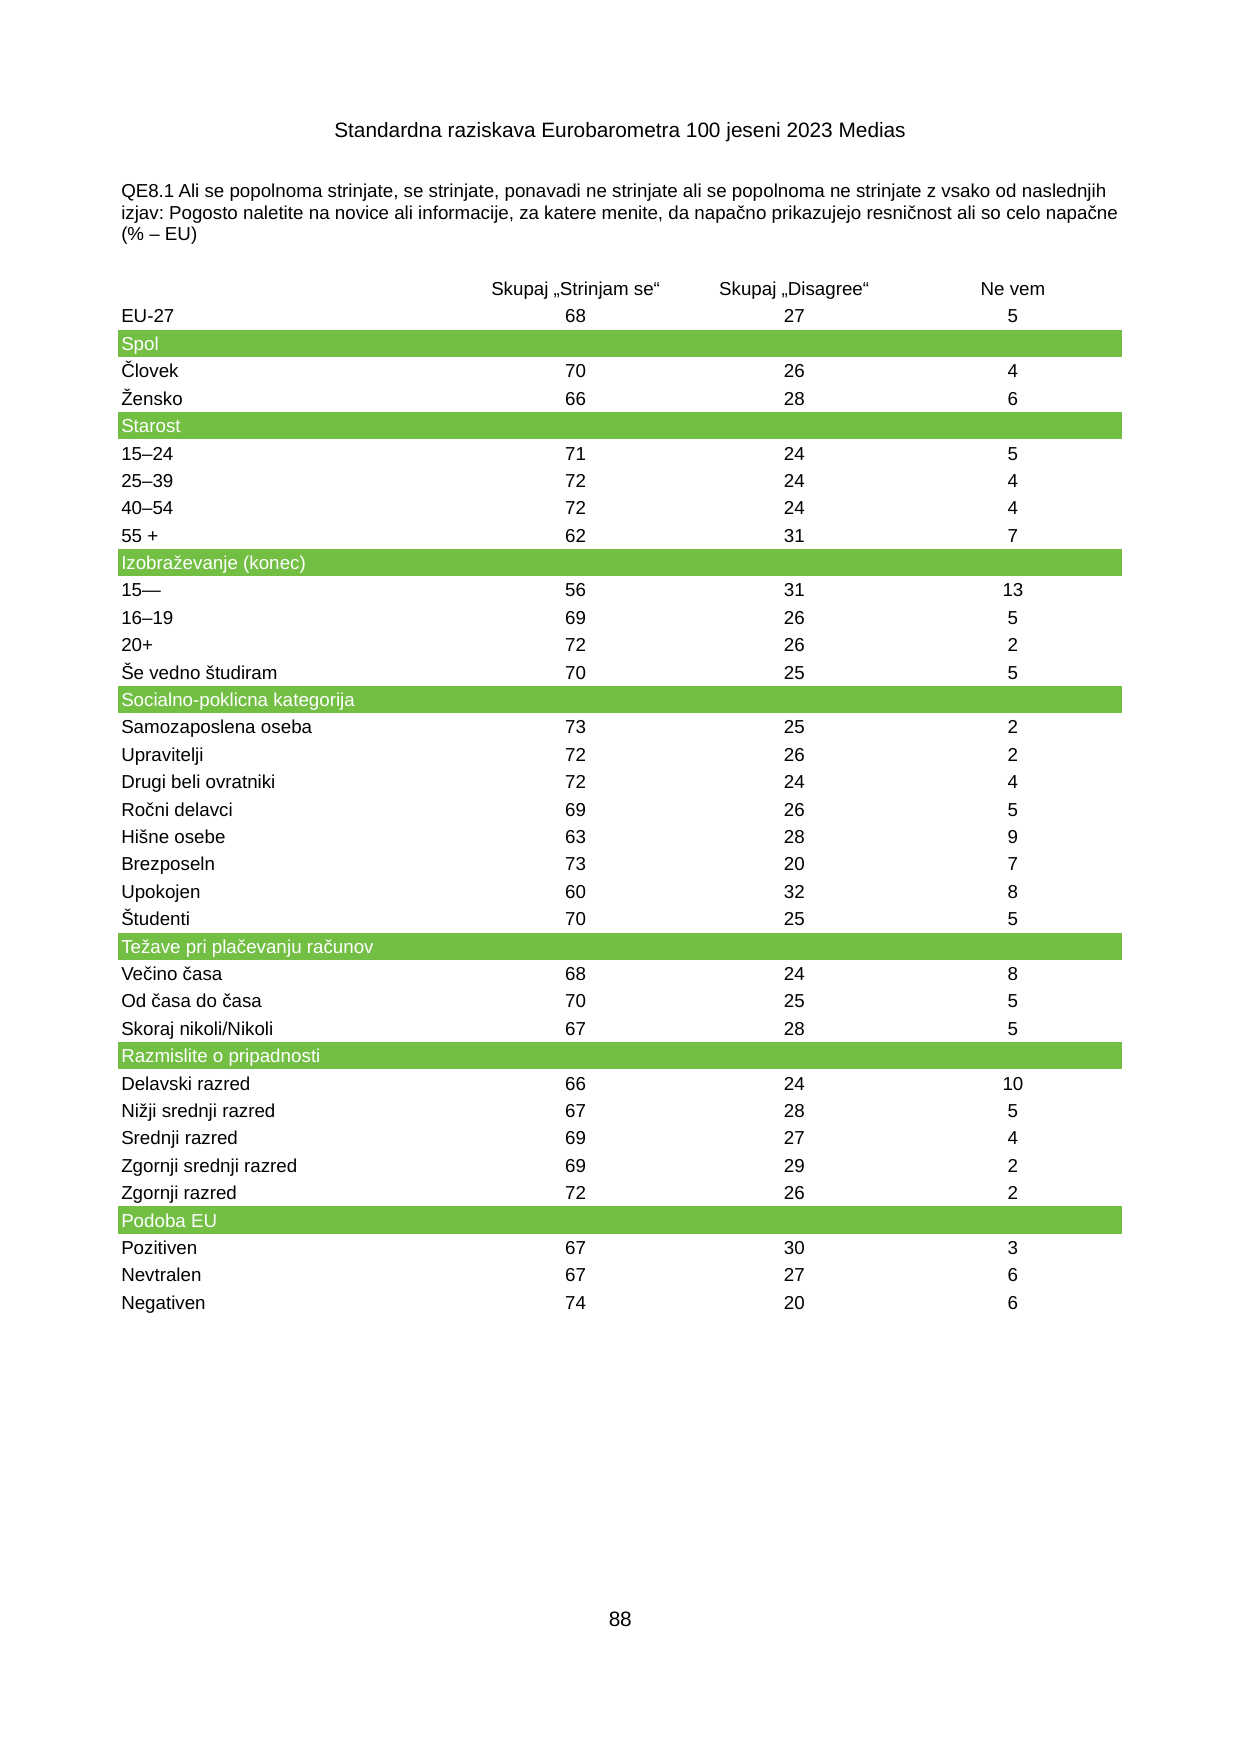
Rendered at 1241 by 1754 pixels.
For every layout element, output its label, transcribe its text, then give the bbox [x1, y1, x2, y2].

table_cell [685, 1206, 903, 1234]
table_cell Zgornji srednji razred [118, 1152, 466, 1179]
table_cell Večino časa [118, 960, 466, 987]
table_cell 72 [466, 1179, 685, 1206]
table_cell [903, 1042, 1122, 1069]
table_cell [466, 248, 685, 275]
table_cell [466, 686, 685, 713]
table_cell 26 [685, 631, 903, 658]
table_cell 7 [903, 850, 1122, 878]
table_cell [118, 275, 466, 302]
table_cell EU-27 [118, 303, 466, 330]
table_cell Ročni delavci [118, 796, 466, 823]
table_cell 20 [685, 1289, 903, 1316]
table_cell Delavski razred [118, 1070, 466, 1097]
table_cell [903, 933, 1122, 960]
table_cell 67 [466, 1097, 685, 1124]
table_cell Samozaposlena oseba [118, 713, 466, 741]
table_cell Upravitelji [118, 741, 466, 768]
table_cell [685, 549, 903, 576]
table_cell 31 [685, 576, 903, 604]
table_cell [466, 330, 685, 357]
table_cell 5 [903, 796, 1122, 823]
table_cell 24 [685, 1070, 903, 1097]
table_cell 20+ [118, 631, 466, 658]
table_cell [685, 412, 903, 439]
table_cell 28 [685, 385, 903, 412]
table_cell [903, 549, 1122, 576]
table_cell [466, 1042, 685, 1069]
table_cell 69 [466, 604, 685, 631]
table_cell Srednji razred [118, 1124, 466, 1152]
table_cell 26 [685, 796, 903, 823]
table_cell 68 [466, 303, 685, 330]
table_cell 68 [466, 960, 685, 987]
table_cell 8 [903, 960, 1122, 987]
table_cell [685, 330, 903, 357]
table_cell Skupaj „Strinjam se“ [466, 275, 685, 302]
table_cell Nižji srednji razred [118, 1097, 466, 1124]
table_cell Žensko [118, 385, 466, 412]
table_cell 25 [685, 987, 903, 1015]
table_cell 13 [903, 576, 1122, 604]
table_cell 66 [466, 1070, 685, 1097]
table_cell 72 [466, 631, 685, 658]
table_cell 28 [685, 1097, 903, 1124]
table_cell 70 [466, 357, 685, 384]
table_cell [903, 412, 1122, 439]
table_cell 15— [118, 576, 466, 604]
table_cell 3 [903, 1234, 1122, 1261]
table_cell 10 [903, 1070, 1122, 1097]
table_cell 9 [903, 823, 1122, 850]
table_cell 5 [903, 1097, 1122, 1124]
table_cell 56 [466, 576, 685, 604]
table_cell 31 [685, 522, 903, 549]
table_cell 69 [466, 796, 685, 823]
table_cell [685, 1042, 903, 1069]
table_cell 26 [685, 1179, 903, 1206]
table_cell Upokojen [118, 878, 466, 905]
table_cell [118, 248, 466, 275]
table_cell 2 [903, 1152, 1122, 1179]
table_cell 6 [903, 385, 1122, 412]
table_cell 67 [466, 1261, 685, 1289]
table_cell [903, 330, 1122, 357]
table_cell 4 [903, 1124, 1122, 1152]
table_cell 24 [685, 494, 903, 522]
table_cell [903, 686, 1122, 713]
table_cell 28 [685, 1015, 903, 1042]
table_cell 26 [685, 741, 903, 768]
table_cell 72 [466, 467, 685, 494]
table_cell 71 [466, 439, 685, 467]
table_cell 2 [903, 713, 1122, 741]
table_cell Človek [118, 357, 466, 384]
table_cell [903, 1206, 1122, 1234]
table_cell 40–54 [118, 494, 466, 522]
table_cell 27 [685, 1261, 903, 1289]
table_cell 25 [685, 713, 903, 741]
table_cell [903, 248, 1122, 275]
table_cell Od časa do časa [118, 987, 466, 1015]
table_cell 32 [685, 878, 903, 905]
table_cell Drugi beli ovratniki [118, 768, 466, 796]
table_cell 62 [466, 522, 685, 549]
table_cell [685, 248, 903, 275]
table_cell 30 [685, 1234, 903, 1261]
table_cell [466, 1206, 685, 1234]
table_cell 67 [466, 1015, 685, 1042]
table_cell Brezposeln [118, 850, 466, 878]
table_cell [466, 549, 685, 576]
table_cell Študenti [118, 905, 466, 932]
table_cell Podoba EU [118, 1206, 466, 1234]
table_cell 24 [685, 768, 903, 796]
table_cell 6 [903, 1261, 1122, 1289]
table_cell 5 [903, 1015, 1122, 1042]
table_cell 16–19 [118, 604, 466, 631]
table_cell 27 [685, 1124, 903, 1152]
table_cell 69 [466, 1124, 685, 1152]
table_cell [466, 933, 685, 960]
table_cell 7 [903, 522, 1122, 549]
table_cell Skoraj nikoli/Nikoli [118, 1015, 466, 1042]
table_cell 4 [903, 768, 1122, 796]
table_cell 8 [903, 878, 1122, 905]
table_cell Socialno-poklicna kategorija [118, 686, 466, 713]
table_cell [466, 412, 685, 439]
table_cell 4 [903, 467, 1122, 494]
table_cell 15–24 [118, 439, 466, 467]
table_cell Težave pri plačevanju računov [118, 933, 466, 960]
table_cell 24 [685, 439, 903, 467]
table_cell 26 [685, 357, 903, 384]
table_cell 28 [685, 823, 903, 850]
table_cell 69 [466, 1152, 685, 1179]
table_cell [685, 686, 903, 713]
table_cell 29 [685, 1152, 903, 1179]
table_cell 25–39 [118, 467, 466, 494]
table_cell Izobraževanje (konec) [118, 549, 466, 576]
table_cell 66 [466, 385, 685, 412]
table_cell 70 [466, 987, 685, 1015]
table_cell 72 [466, 741, 685, 768]
table_cell 67 [466, 1234, 685, 1261]
table_cell 70 [466, 905, 685, 932]
table_cell [685, 933, 903, 960]
table_cell 4 [903, 494, 1122, 522]
table_cell 5 [903, 439, 1122, 467]
table_cell Starost [118, 412, 466, 439]
table_cell 2 [903, 1179, 1122, 1206]
table_cell Skupaj „Disagree“ [685, 275, 903, 302]
table_cell 24 [685, 960, 903, 987]
table_cell 72 [466, 768, 685, 796]
table_cell 55 + [118, 522, 466, 549]
table_cell 25 [685, 905, 903, 932]
table_cell 5 [903, 659, 1122, 686]
table_cell Hišne osebe [118, 823, 466, 850]
table_cell 74 [466, 1289, 685, 1316]
table_cell 5 [903, 987, 1122, 1015]
table_cell 2 [903, 741, 1122, 768]
table_cell Ne vem [903, 275, 1122, 302]
table_cell 73 [466, 713, 685, 741]
table_cell 5 [903, 905, 1122, 932]
table_cell Nevtralen [118, 1261, 466, 1289]
table_header QE8.1 Ali se popolnoma strinjate, se strinjate, ponavadi ne strinjate ali se popolnoma ne strinjate z vsako od naslednjih izjav: Pogosto naletite na novice ali informacije, za katere menite, da napačno prikazujejo resničnost ali so celo napačne (% – EU) [118, 177, 1122, 248]
table_cell 2 [903, 631, 1122, 658]
table_cell 63 [466, 823, 685, 850]
table_cell 6 [903, 1289, 1122, 1316]
table_cell 24 [685, 467, 903, 494]
table_cell 4 [903, 357, 1122, 384]
table_cell Razmislite o pripadnosti [118, 1042, 466, 1069]
table_cell 25 [685, 659, 903, 686]
table_cell 72 [466, 494, 685, 522]
table_cell 20 [685, 850, 903, 878]
table_cell 5 [903, 604, 1122, 631]
table_cell 73 [466, 850, 685, 878]
table_cell Negativen [118, 1289, 466, 1316]
table_cell 26 [685, 604, 903, 631]
table_cell 27 [685, 303, 903, 330]
table_cell 5 [903, 303, 1122, 330]
table_cell 60 [466, 878, 685, 905]
table_cell Še vedno študiram [118, 659, 466, 686]
table_cell Pozitiven [118, 1234, 466, 1261]
table_cell 70 [466, 659, 685, 686]
table_cell Spol [118, 330, 466, 357]
table_cell Zgornji razred [118, 1179, 466, 1206]
